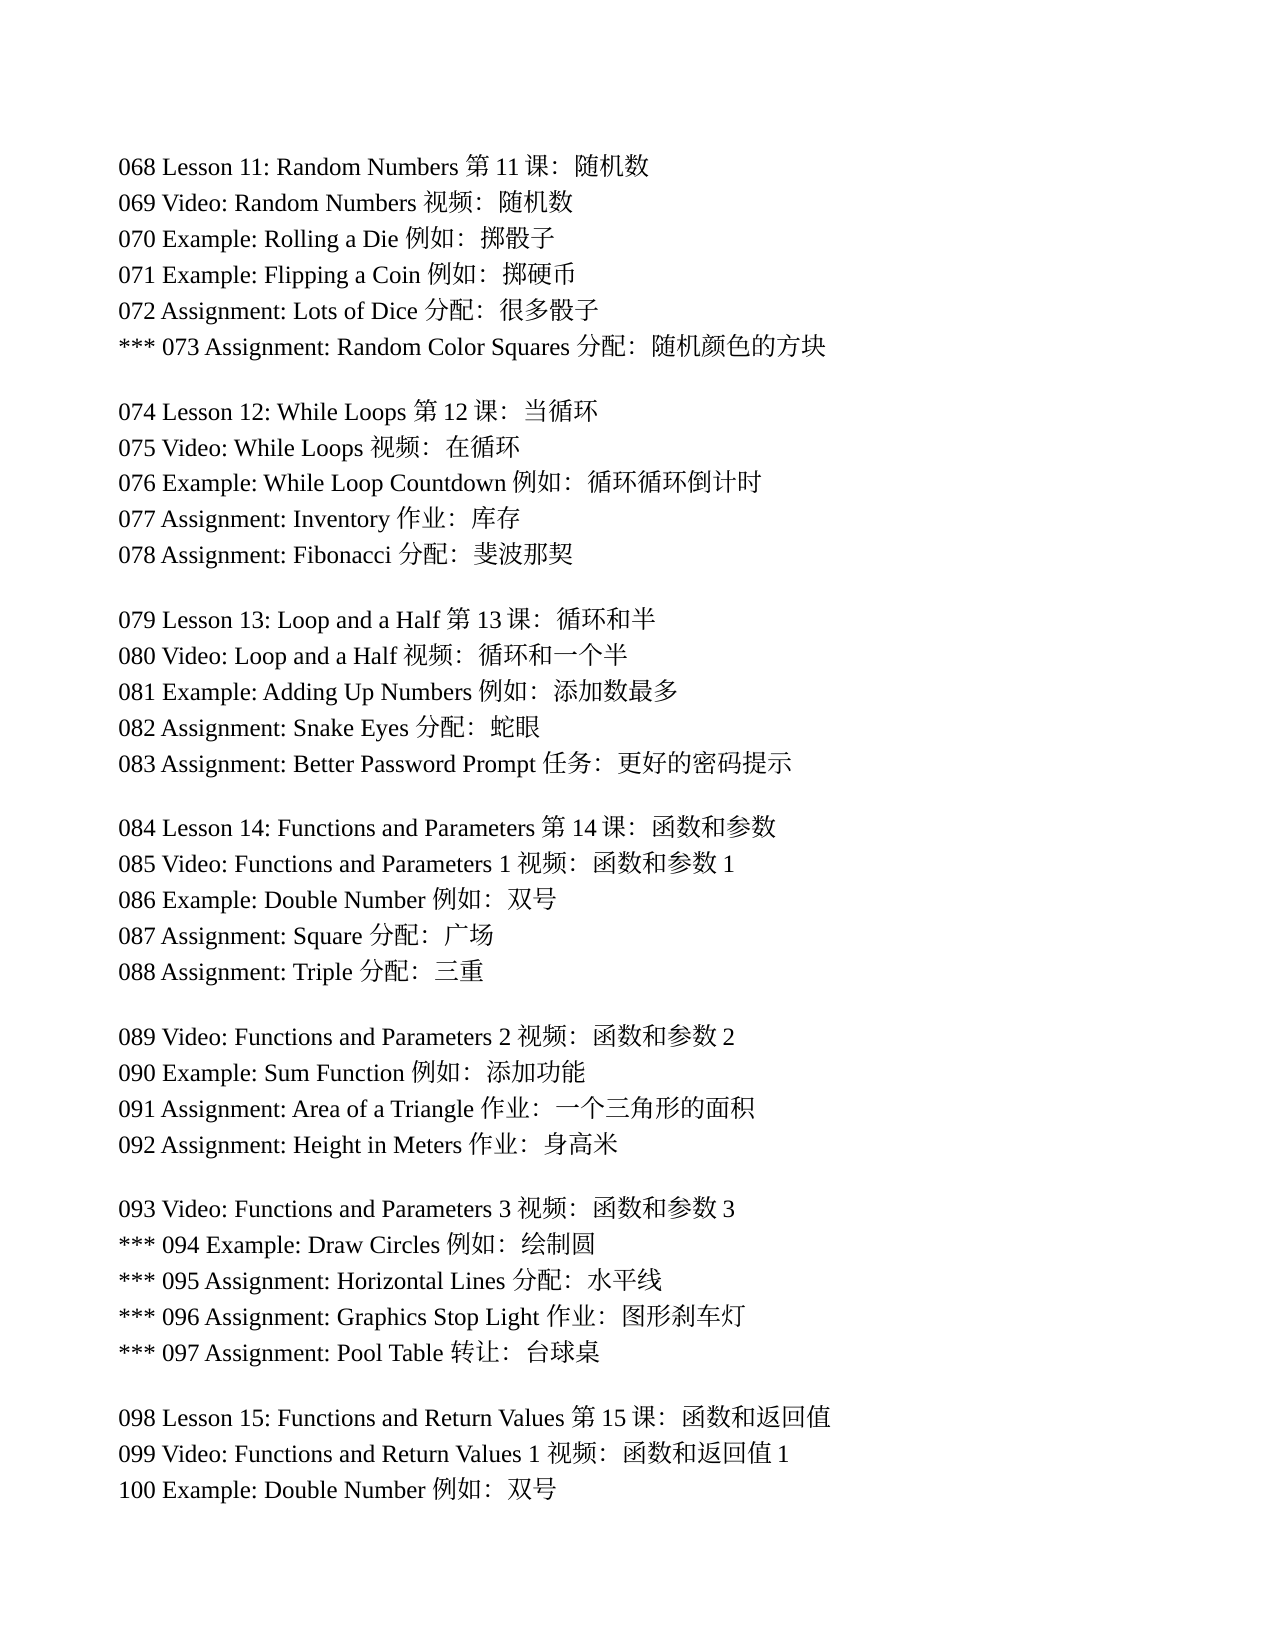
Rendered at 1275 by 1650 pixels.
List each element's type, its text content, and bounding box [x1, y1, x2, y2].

text 086 Example: Double Number 例如：双号 [118, 880, 1157, 916]
text 081 Example: Adding Up Numbers 例如：添加数最多 [118, 672, 1157, 707]
text *** 097 Assignment: Pool Table 转让：台球桌 [118, 1333, 1157, 1369]
text *** 096 Assignment: Graphics Stop Light 作业：图形刹车灯 [118, 1297, 1157, 1333]
text 084 Lesson 14: Functions and Parameters 第14课：函数和参数 [118, 808, 1157, 844]
text 079 Lesson 13: Loop and a Half 第13课：循环和半 [118, 600, 1157, 636]
text 090 Example: Sum Function 例如：添加功能 [118, 1052, 1157, 1088]
text 087 Assignment: Square 分配：广场 [118, 916, 1157, 952]
text 089 Video: Functions and Parameters 2 视频：函数和参数2 [118, 1017, 1157, 1052]
text 070 Example: Rolling a Die 例如：掷骰子 [118, 219, 1157, 255]
text 077 Assignment: Inventory 作业：库存 [118, 499, 1157, 535]
text *** 095 Assignment: Horizontal Lines 分配：水平线 [118, 1261, 1157, 1297]
text 080 Video: Loop and a Half 视频：循环和一个半 [118, 636, 1157, 672]
text 082 Assignment: Snake Eyes 分配：蛇眼 [118, 707, 1157, 743]
text 098 Lesson 15: Functions and Return Values 第15课：函数和返回值 [118, 1397, 1157, 1433]
text *** 073 Assignment: Random Color Squares 分配：随机颜色的方块 [118, 327, 1157, 362]
text 069 Video: Random Numbers 视频：随机数 [118, 183, 1157, 219]
text 100 Example: Double Number 例如：双号 [118, 1469, 1157, 1505]
text 071 Example: Flipping a Coin 例如：掷硬币 [118, 255, 1157, 291]
text 092 Assignment: Height in Meters 作业：身高米 [118, 1124, 1157, 1160]
text 083 Assignment: Better Password Prompt 任务：更好的密码提示 [118, 743, 1157, 779]
text 074 Lesson 12: While Loops 第12课：当循环 [118, 391, 1157, 427]
text 085 Video: Functions and Parameters 1 视频：函数和参数1 [118, 844, 1157, 880]
text 078 Assignment: Fibonacci 分配：斐波那契 [118, 535, 1157, 571]
text *** 094 Example: Draw Circles 例如：绘制圆 [118, 1225, 1157, 1261]
text 091 Assignment: Area of a Triangle 作业：一个三角形的面积 [118, 1088, 1157, 1124]
text 099 Video: Functions and Return Values 1 视频：函数和返回值1 [118, 1433, 1157, 1469]
text 093 Video: Functions and Parameters 3 视频：函数和参数3 [118, 1189, 1157, 1225]
text 075 Video: While Loops 视频：在循环 [118, 427, 1157, 463]
text 088 Assignment: Triple 分配：三重 [118, 952, 1157, 988]
text 076 Example: While Loop Countdown 例如：循环循环倒计时 [118, 463, 1157, 499]
text 072 Assignment: Lots of Dice 分配：很多骰子 [118, 291, 1157, 327]
text 068 Lesson 11: Random Numbers 第11课：随机数 [118, 147, 1157, 183]
